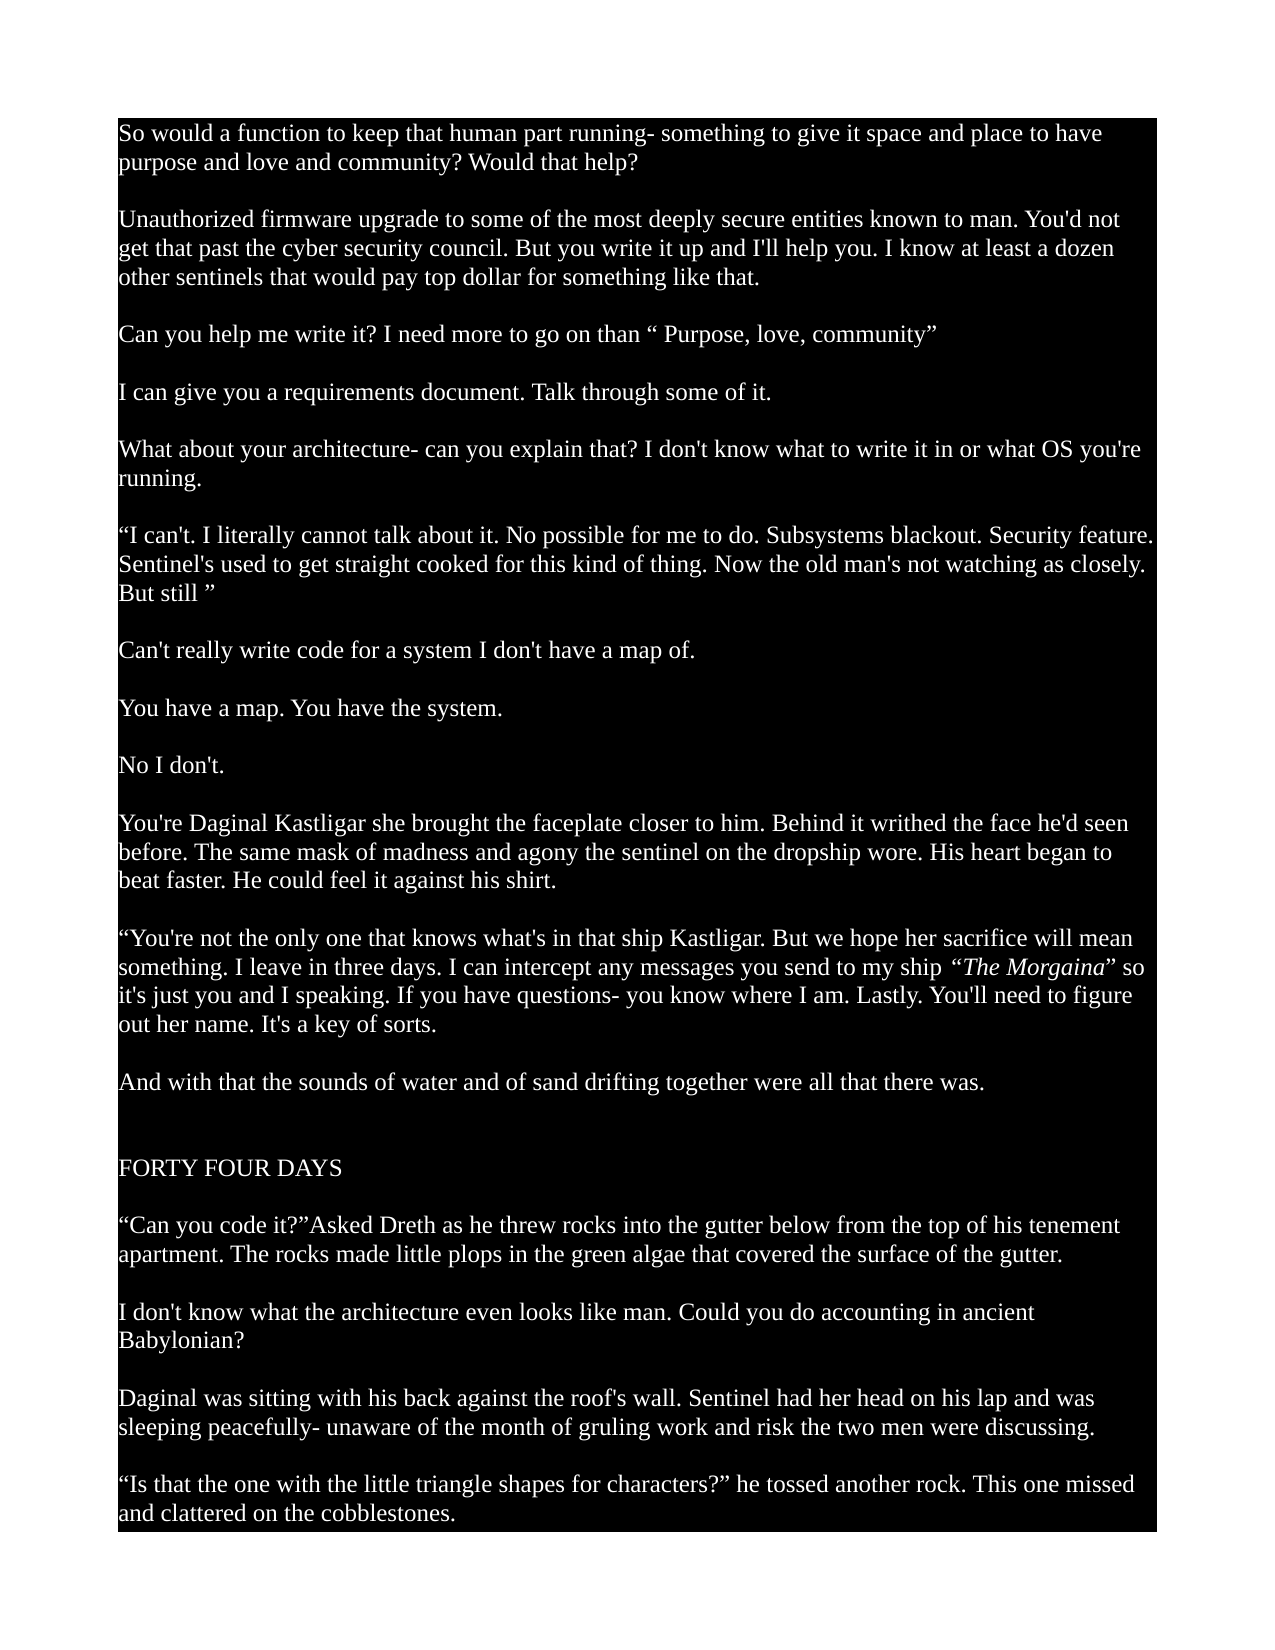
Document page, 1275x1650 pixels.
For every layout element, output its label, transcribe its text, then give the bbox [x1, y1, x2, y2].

text What about your architecture- can you explain that? I don't know what to write it in or what OS you're running. “I can't. I literally cannot talk about it. No possible for me to do. Subsystems blackout. Security feature. Sentinel's used to get straight cooked for this kind of thing. Now the old man's not watching as closely. But still ” [118, 434, 1157, 607]
text Daginal was sitting with his back against the roof's wall. Sentinel had her head on his lap and was sleeping peacefully- unaware of the month of gruling work and risk the two men were discussing. [118, 1383, 1157, 1441]
text “Is that the one with the little triangle shapes for characters?” he tossed another rock. This one missed and clattered on the cobblestones. [118, 1469, 1157, 1527]
text “Can you code it?”Asked Dreth as he threw rocks into the gutter below from the top of his tenement apartment. The rocks made little plops in the green algae that covered the surface of the gutter. [118, 1211, 1157, 1297]
text Unauthorized firmware upgrade to some of the most deeply secure entities known to man. You'd not get that past the cyber security council. But you write it up and I'll help you. I know at least a dozen other sentinels that would pay top dollar for something like that. Can you help me write it? I need more to go on than “ Purpose, love, community” [118, 204, 1157, 348]
text Can't really write code for a system I don't have a map of. You have a map. You have the system. No I don't. [118, 636, 1157, 779]
text FORTY FOUR DAYS [118, 1153, 1157, 1182]
text So would a function to keep that human part running- something to give it space and place to have purpose and love and community? Would that help? [118, 118, 1157, 176]
text I can give you a requirements document. Talk through some of it. [118, 377, 1157, 406]
text I don't know what the architecture even looks like man. Could you do accounting in ancient Babylonian? [118, 1297, 1157, 1354]
text You're Daginal Kastligar she brought the faceplate closer to him. Behind it writhed the face he'd seen before. The same mask of madness and agony the sentinel on the dropship wore. His heart began to beat faster. He could feel it against his shirt. “You're not the only one that knows what's in that ship Kastligar. But we hope her sacrifice will mean something. I leave in three days. I can intercept any messages you send to my ship “The Morgaina” so it's just you and I speaking. If you have questions- you know where I am. Lastly. You'll need to figure out her name. It's a key of sorts. And with that the sounds of water and of sand drifting together were all that there was. [118, 808, 1157, 1096]
